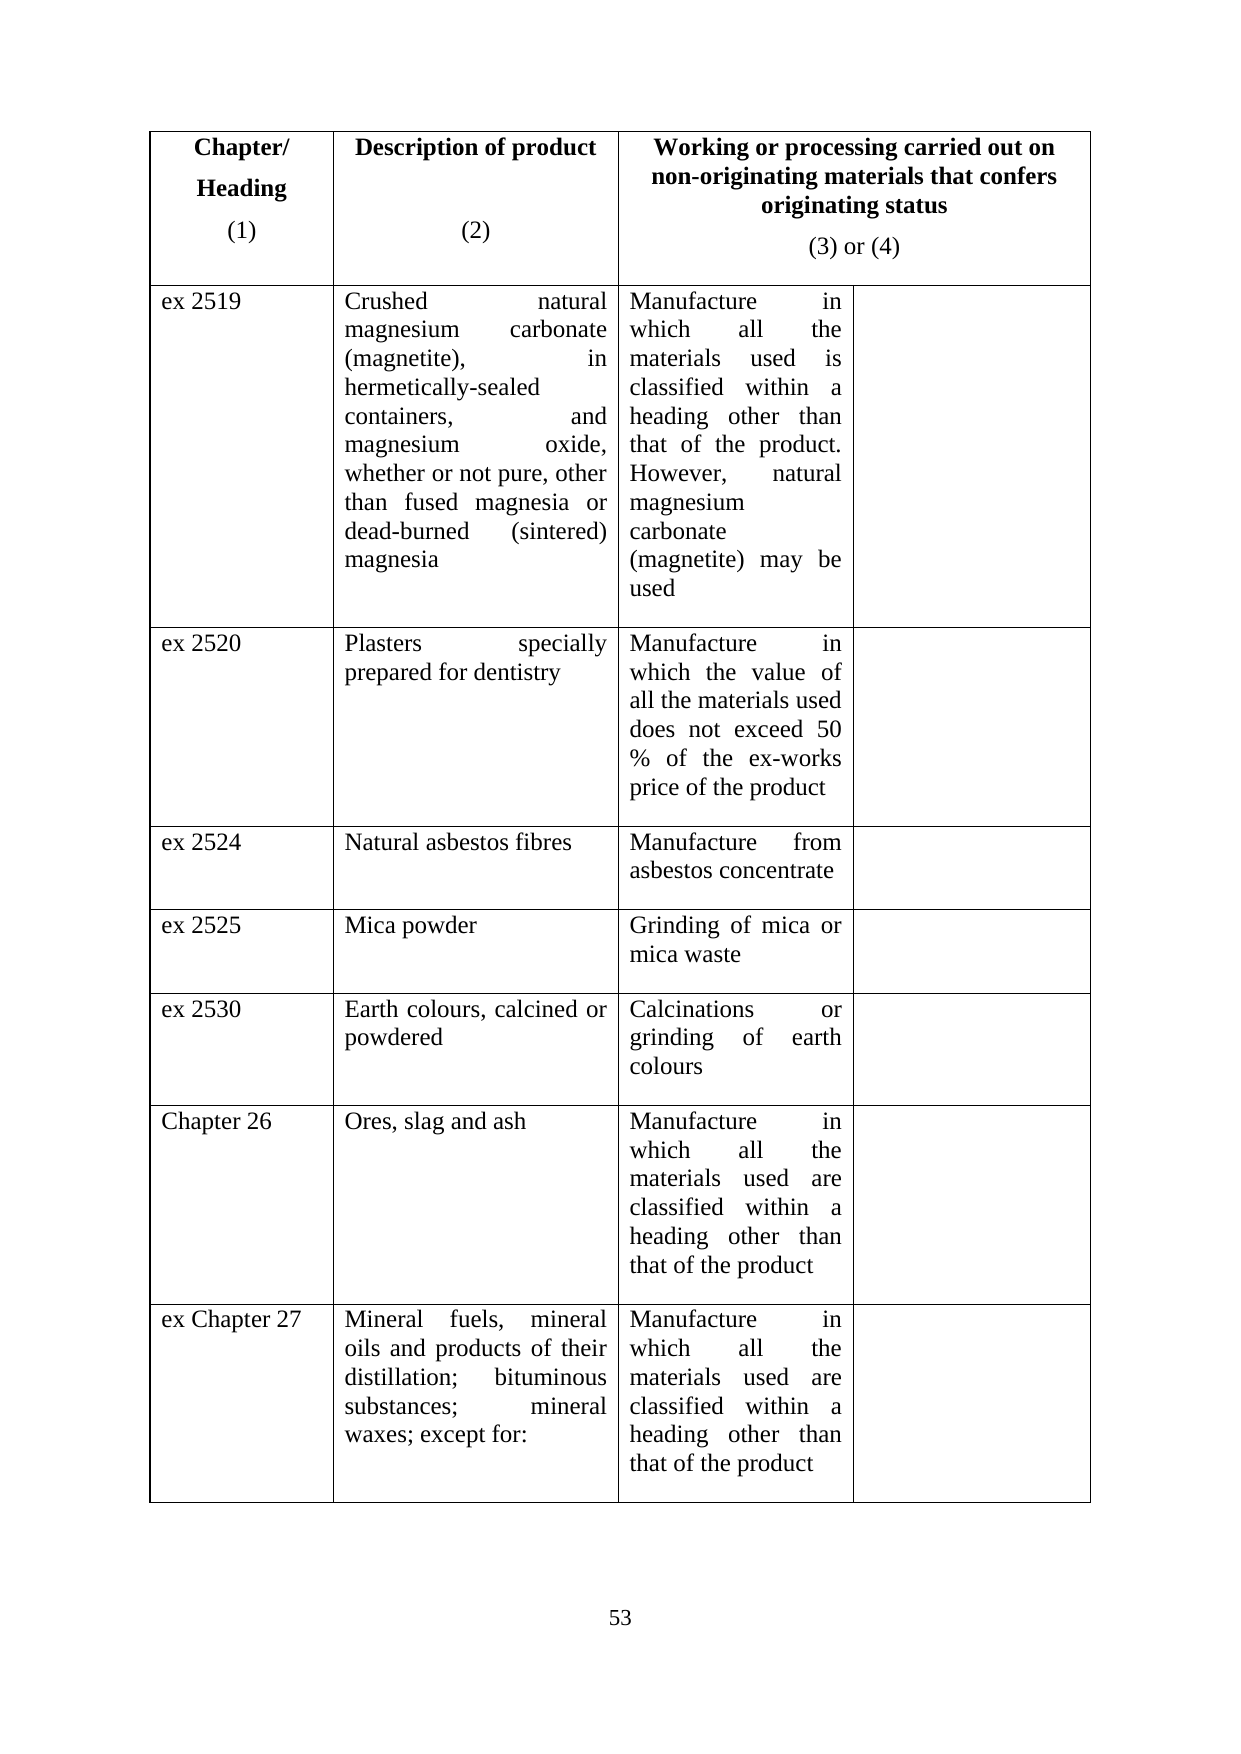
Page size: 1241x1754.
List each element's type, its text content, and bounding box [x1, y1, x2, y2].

table_header Chapter/ Heading (1) [151, 132, 333, 285]
table_header Working or processing carried out on non-originating materials that confers originating status (3) or (4) [619, 132, 1090, 285]
table_cell [854, 286, 1090, 627]
table_cell [854, 1305, 1090, 1502]
table_header Description of product (2) [334, 132, 618, 285]
table_cell Manufacture in which all the materials used is classified within a heading other than that of the product. However, natural magnesium carbonate (magnetite) may be used [619, 286, 853, 627]
table_cell ex 2525 [151, 910, 333, 993]
table_cell Earth colours, calcined or powdered [334, 994, 618, 1105]
table_cell Plasters specially prepared for dentistry [334, 628, 618, 826]
table_cell Manufacture in which all the materials used are classified within a heading other than that of the product [619, 1106, 853, 1303]
table_cell [854, 910, 1090, 993]
table_cell ex 2519 [151, 286, 333, 627]
table_cell Mica powder [334, 910, 618, 993]
table_cell ex 2520 [151, 628, 333, 826]
table_cell ex Chapter 27 [151, 1305, 333, 1502]
table_cell ex 2530 [151, 994, 333, 1105]
table_cell [854, 1106, 1090, 1303]
table_cell Manufacture from asbestos concentrate [619, 827, 853, 909]
table_cell Grinding of mica or mica waste [619, 910, 853, 993]
table_cell Ores, slag and ash [334, 1106, 618, 1303]
table_cell Mineral fuels, mineral oils and products of their distillation; bituminous substances; mineral waxes; except for: [334, 1305, 618, 1502]
table_cell [854, 994, 1090, 1105]
table_cell [854, 827, 1090, 909]
table_cell Crushed natural magnesium carbonate (magnetite), in hermetically-sealed containers, and magnesium oxide, whether or not pure, other than fused magnesia or dead-burned (sintered) magnesia [334, 286, 618, 627]
table_cell ex 2524 [151, 827, 333, 909]
table_cell Chapter 26 [151, 1106, 333, 1303]
table_cell Manufacture in which the value of all the materials used does not exceed 50 % of the ex-works price of the product [619, 628, 853, 826]
table_cell Calcinations or grinding of earth colours [619, 994, 853, 1105]
table_cell [854, 628, 1090, 826]
table_cell Natural asbestos fibres [334, 827, 618, 909]
table_cell Manufacture in which all the materials used are classified within a heading other than that of the product [619, 1305, 853, 1502]
